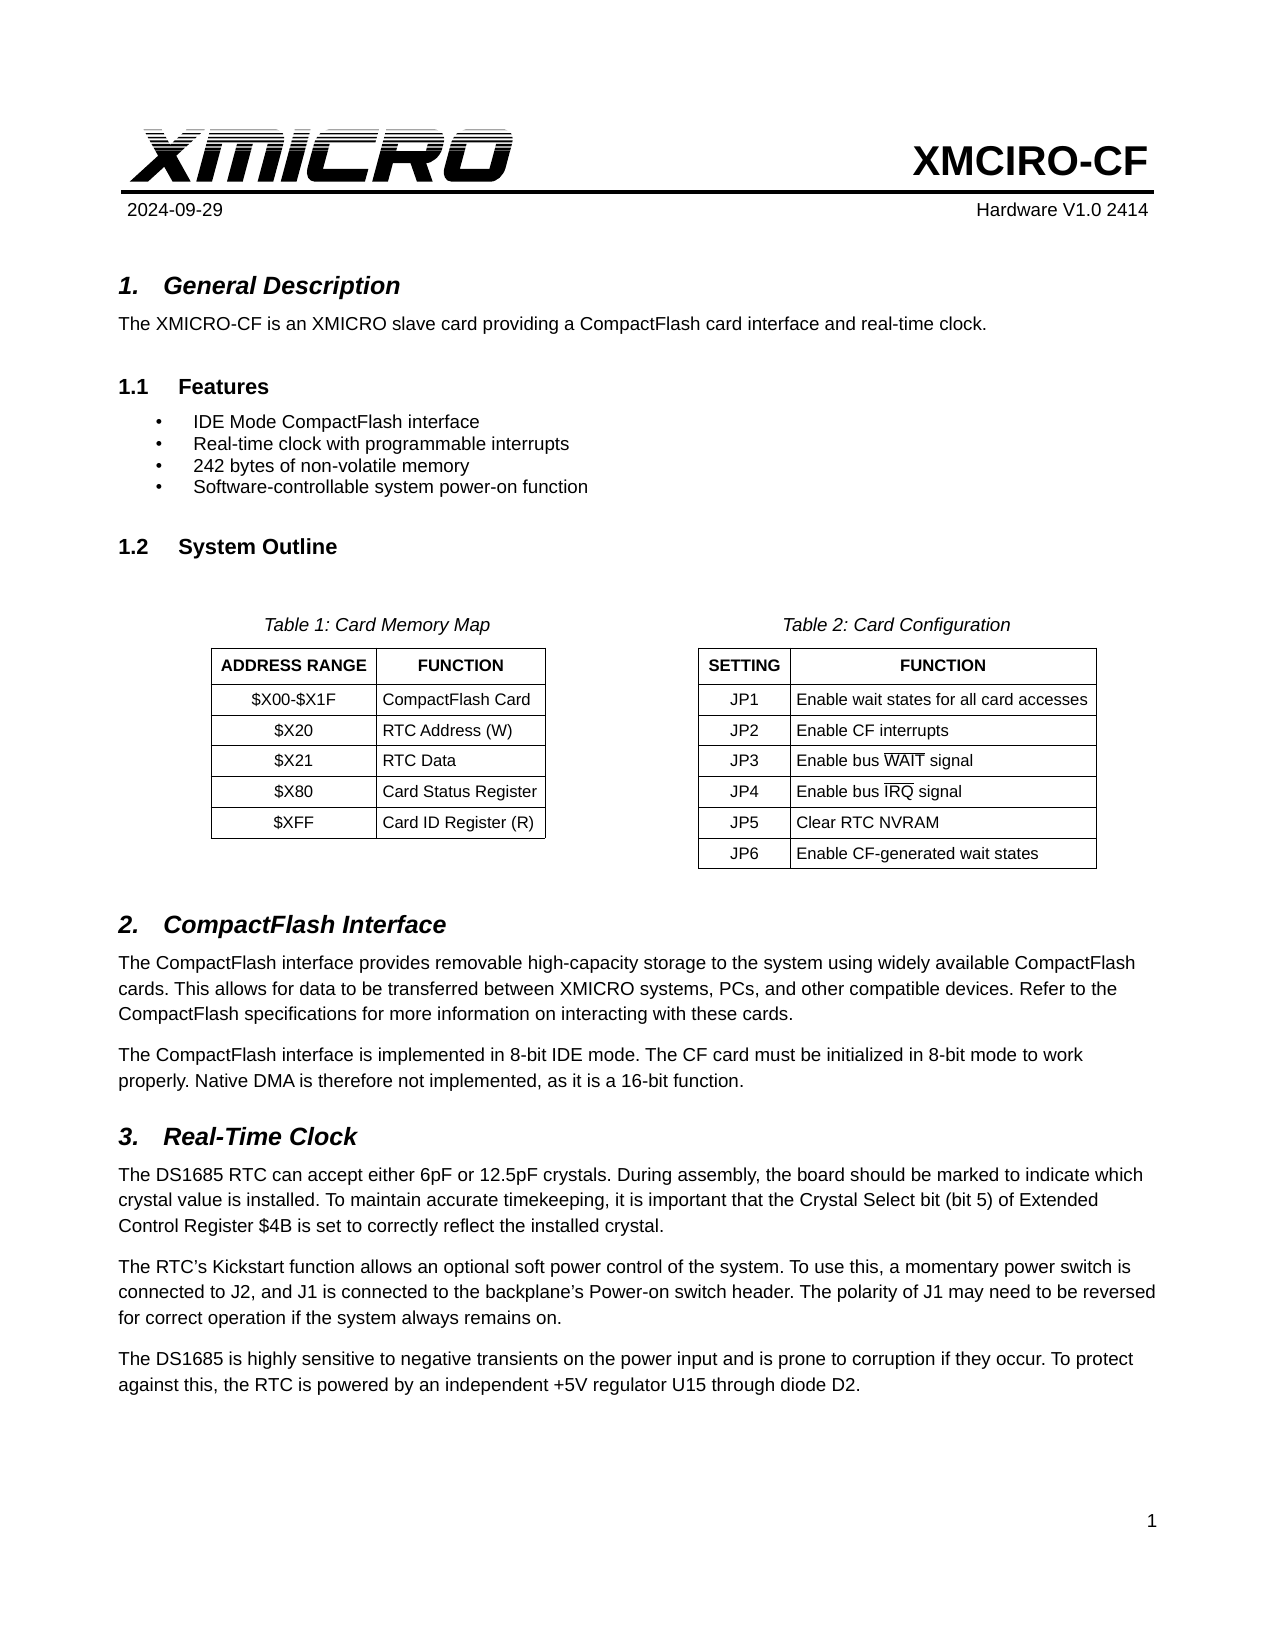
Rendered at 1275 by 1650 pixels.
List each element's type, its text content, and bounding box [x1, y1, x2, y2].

text The CompactFlash interface provides removable high-capacity storage to the system using widely available CompactFlash cards. This allows for data to be transferred between XMICRO systems, PCs, and other compatible devices. Refer to the CompactFlash specifications for more information on interacting with these cards. [118, 952, 1157, 1025]
subtitle Features [118, 374, 1157, 399]
list Real-time clock with programmable interrupts [156, 433, 1157, 455]
table_cell RTC Data [377, 746, 545, 776]
table_cell Enable wait states for all card accesses [791, 685, 1096, 715]
table_cell RTC Address (W) [377, 716, 545, 745]
table_header Setting [699, 649, 790, 684]
table_cell JP2 [699, 716, 790, 745]
table_cell JP4 [699, 777, 790, 807]
text The CompactFlash interface is implemented in 8-bit IDE mode. The CF card must be initialized in 8-bit mode to work properly. Native DMA is therefore not implemented, as it is a 16-bit function. [118, 1044, 1157, 1091]
subtitle Real-Time Clock [118, 1122, 1157, 1151]
table_cell $X00-$X1F [212, 685, 376, 715]
table_header Function [791, 649, 1096, 684]
table_cell Card Status Register [377, 777, 545, 807]
text The XMICRO-CF is an XMICRO slave card providing a CompactFlash card interface and real-time clock. [118, 312, 1157, 334]
table_cell Card ID Register (R) [377, 808, 545, 838]
subtitle General Description [118, 271, 1157, 300]
table_cell JP3 [699, 746, 790, 776]
text The DS1685 RTC can accept either 6pF or 12.5pF crystals. During assembly, the board should be marked to indicate which crystal value is installed. To maintain accurate timekeeping, it is important that the Crystal Select bit (bit 5) of Extended Control Register $4B is set to correctly reflect the installed crystal. [118, 1163, 1157, 1237]
table_header Table 1: Card Memory Map [118, 571, 637, 898]
list Software-controllable system power-on function [156, 476, 1157, 498]
table_cell $X80 [212, 777, 376, 807]
subtitle System Outline [118, 534, 1157, 559]
text The RTC’s Kickstart function allows an optional soft power control of the system. To use this, a momentary power switch is connected to J2, and J1 is connected to the backplane’s Power-on switch header. The polarity of J1 may need to be reversed for correct operation if the system always remains on. [118, 1256, 1157, 1329]
table_cell Enable bus WAIT signal [791, 746, 1096, 776]
text The DS1685 is highly sensitive to negative transients on the power input and is prone to corruption if they occur. To protect against this, the RTC is powered by an independent +5V regulator U15 through diode D2. [118, 1348, 1157, 1395]
table_cell $XFF [212, 808, 376, 838]
table_header Function [377, 649, 545, 684]
table_cell Clear RTC NVRAM [791, 808, 1096, 838]
table_cell JP1 [699, 685, 790, 715]
subtitle CompactFlash Interface [118, 910, 1157, 939]
table_cell Enable bus IRQ signal [791, 777, 1096, 807]
list IDE Mode CompactFlash interface [156, 411, 1157, 433]
table_cell JP6 [699, 839, 790, 868]
table_cell CompactFlash Card [377, 685, 545, 715]
table_cell JP5 [699, 808, 790, 838]
table_cell $X20 [212, 716, 376, 745]
table_cell $X21 [212, 746, 376, 776]
list 242 bytes of non-volatile memory [156, 455, 1157, 476]
table_header Address Range [212, 649, 376, 684]
table_header Table 2: Card Configuration [638, 571, 1157, 898]
table_cell Enable CF interrupts [791, 716, 1096, 745]
table_cell Enable CF-generated wait states [791, 839, 1096, 868]
